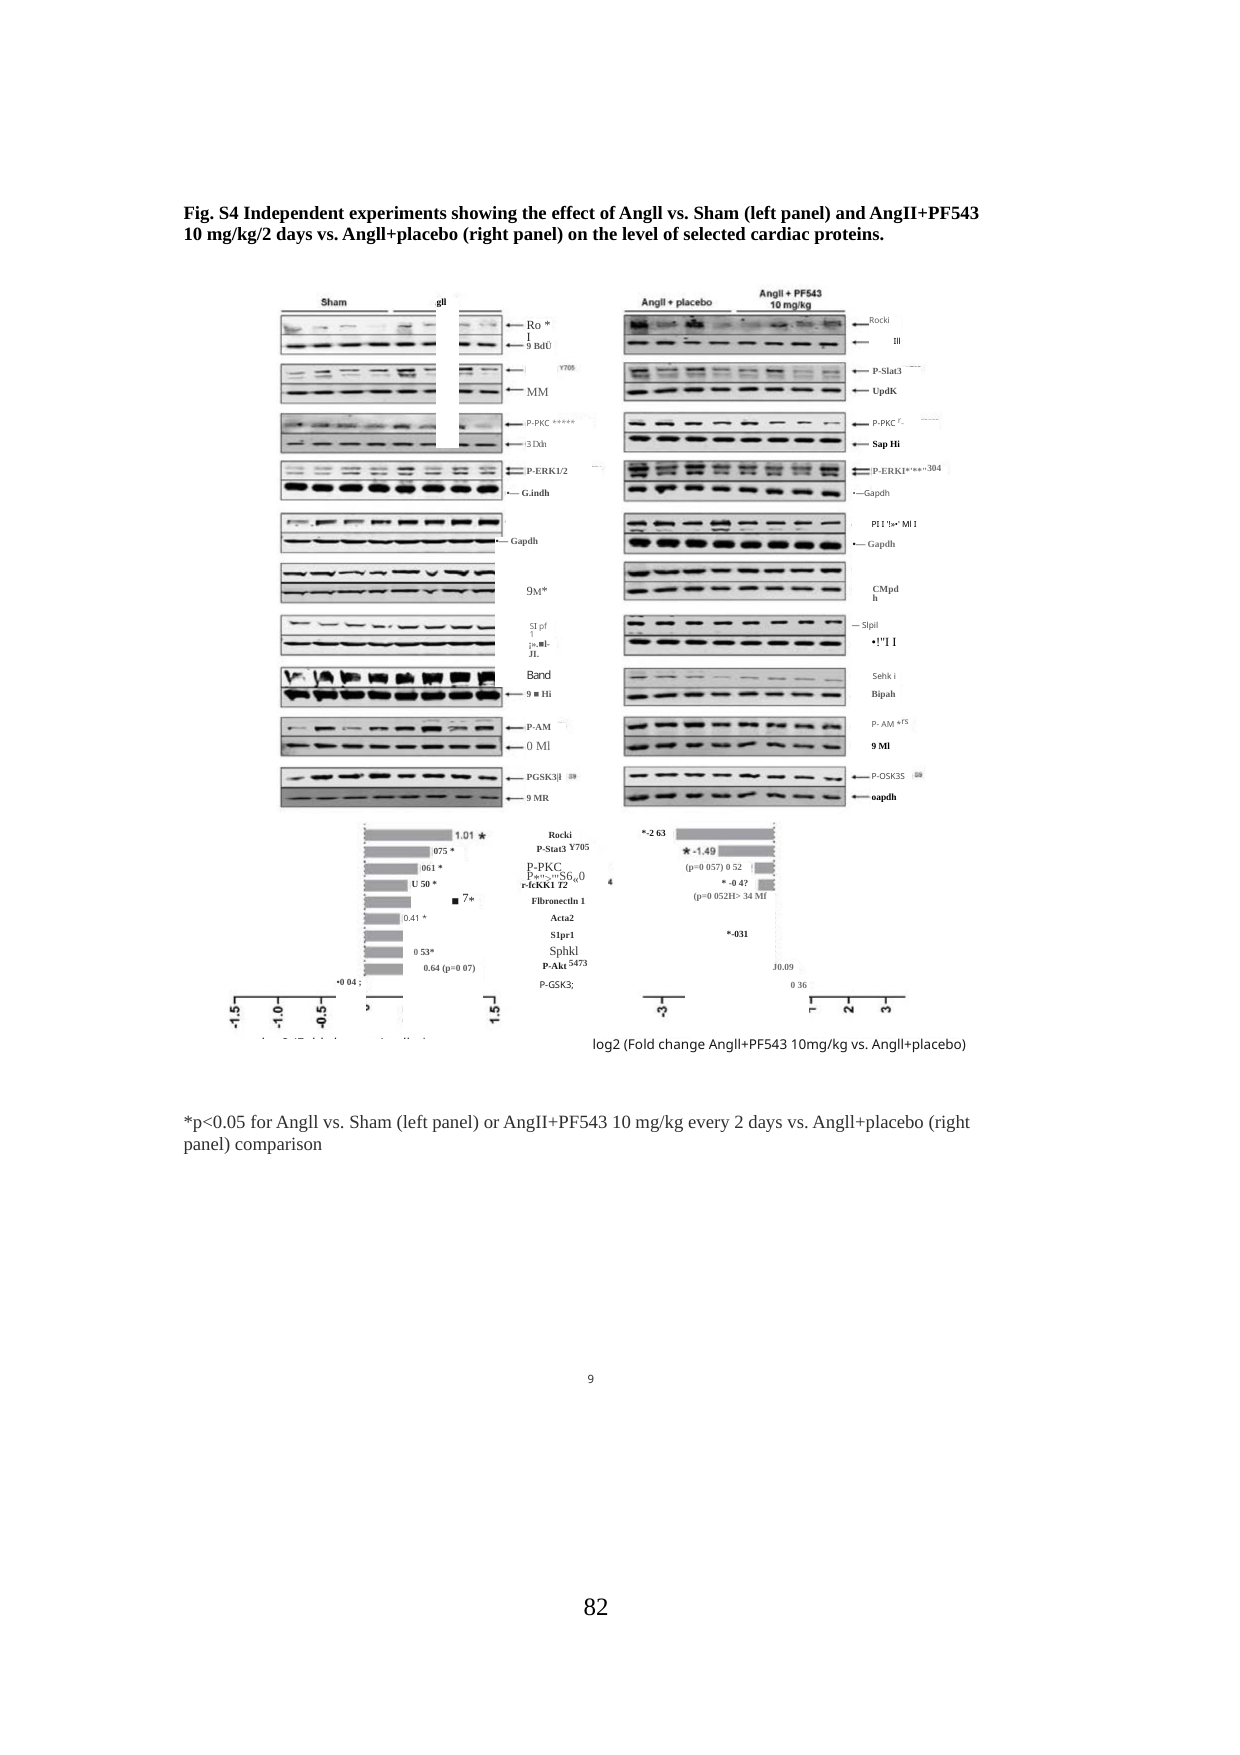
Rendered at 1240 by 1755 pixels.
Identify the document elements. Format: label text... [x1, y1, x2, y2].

text 0.41 * [403, 915, 431, 923]
text Sap Hi [872, 440, 900, 449]
text Rocki [548, 831, 580, 840]
text 82 [583, 1595, 612, 1620]
text P-AM [526, 723, 566, 732]
text oapdh [883, 793, 900, 802]
text J0.09 [772, 963, 799, 972]
text •0 04 ; [336, 978, 366, 987]
text S1pr1 [550, 931, 579, 940]
text PI I '!»•' Ml I [871, 521, 925, 529]
text 9m* [526, 585, 553, 598]
text Ro * I [526, 319, 552, 342]
text Band [526, 671, 551, 682]
text U 50 * [411, 880, 440, 889]
text 9 BdÜ [526, 342, 554, 351]
text CMpdh [872, 585, 900, 603]
text 9 ■ Hi [526, 690, 554, 699]
text •— Gapdh [881, 540, 900, 549]
text P-PKC ***** [526, 420, 592, 428]
text P-Stat3 Y705 [536, 845, 597, 854]
text UpdK [872, 387, 887, 396]
text P-GSK3; [539, 981, 585, 990]
text gll [436, 298, 459, 307]
text log2 (Fold change Angll+PF543 10mg/kg vs. Angll+placebo) [592, 1039, 1001, 1052]
text 3 Ddn [526, 440, 554, 449]
text MM [526, 387, 554, 399]
text * -0 4? [721, 879, 755, 888]
text •— Gapdh [524, 537, 554, 546]
text 9 Ml [871, 742, 899, 751]
text (p=0 052H> 34 Mf [693, 892, 775, 901]
text •— Gapdh [852, 540, 887, 549]
text 0 53* [413, 948, 442, 957]
text Fig. S4 Independent experiments showing the effect of Angll vs. Sham (left panel) and AngII+PF543 10 mg/kg/2 days vs. Angll+placebo (right panel) on the level of selected cardiac proteins. [183, 202, 1001, 245]
text P- AM *rs [871, 721, 911, 729]
text *p<0.05 for Angll vs. Sham (left panel) or AngII+PF543 10 mg/kg every 2 days vs. Angll+placebo (right panel) comparison [183, 1111, 1001, 1155]
text P-ERK1/2 [526, 467, 602, 476]
text 075 * [433, 847, 464, 856]
text SI pf 1 [529, 623, 553, 639]
text 061 * [421, 864, 450, 873]
text PGSK3|ł [526, 773, 566, 783]
text — Slpil [851, 622, 895, 630]
text UpdK [881, 387, 900, 396]
text Flbronectln 1 [531, 897, 603, 906]
text •— G.indh [506, 489, 554, 498]
text Rocki [869, 317, 901, 326]
text P-PKC P*">'"S6«0 [526, 861, 608, 886]
text 9 MR [526, 794, 554, 803]
text oapdh [871, 793, 889, 802]
text Ill [872, 338, 900, 346]
text *-031 [726, 930, 758, 939]
text P-ERKI*'**"304 [872, 467, 947, 476]
text r-fcKK1 T2 [521, 881, 570, 890]
text •—Gapdh [852, 490, 900, 498]
text P-Slat3 [872, 367, 921, 376]
text •!"I I [871, 637, 899, 649]
text 9 [587, 1375, 1070, 1386]
text •— Gapdh [495, 537, 530, 546]
text *-2 63 [641, 829, 673, 838]
text (p=0 057) 0 52 [685, 863, 751, 872]
text Bipah [871, 690, 900, 699]
text 0 Ml [526, 740, 554, 753]
text Acta2 [550, 914, 579, 923]
text Sphkl [549, 946, 581, 958]
text P-OSK3S [871, 772, 912, 781]
text 0.64 (p=0 07) [423, 964, 483, 973]
text ¡».■l-JI. [528, 640, 557, 659]
text P-PKC r- [872, 420, 939, 428]
text P-Akt 5473 [542, 962, 592, 971]
text 0 36 [790, 981, 809, 990]
text Sehk i [872, 673, 897, 681]
text ■ 7* [451, 896, 479, 908]
